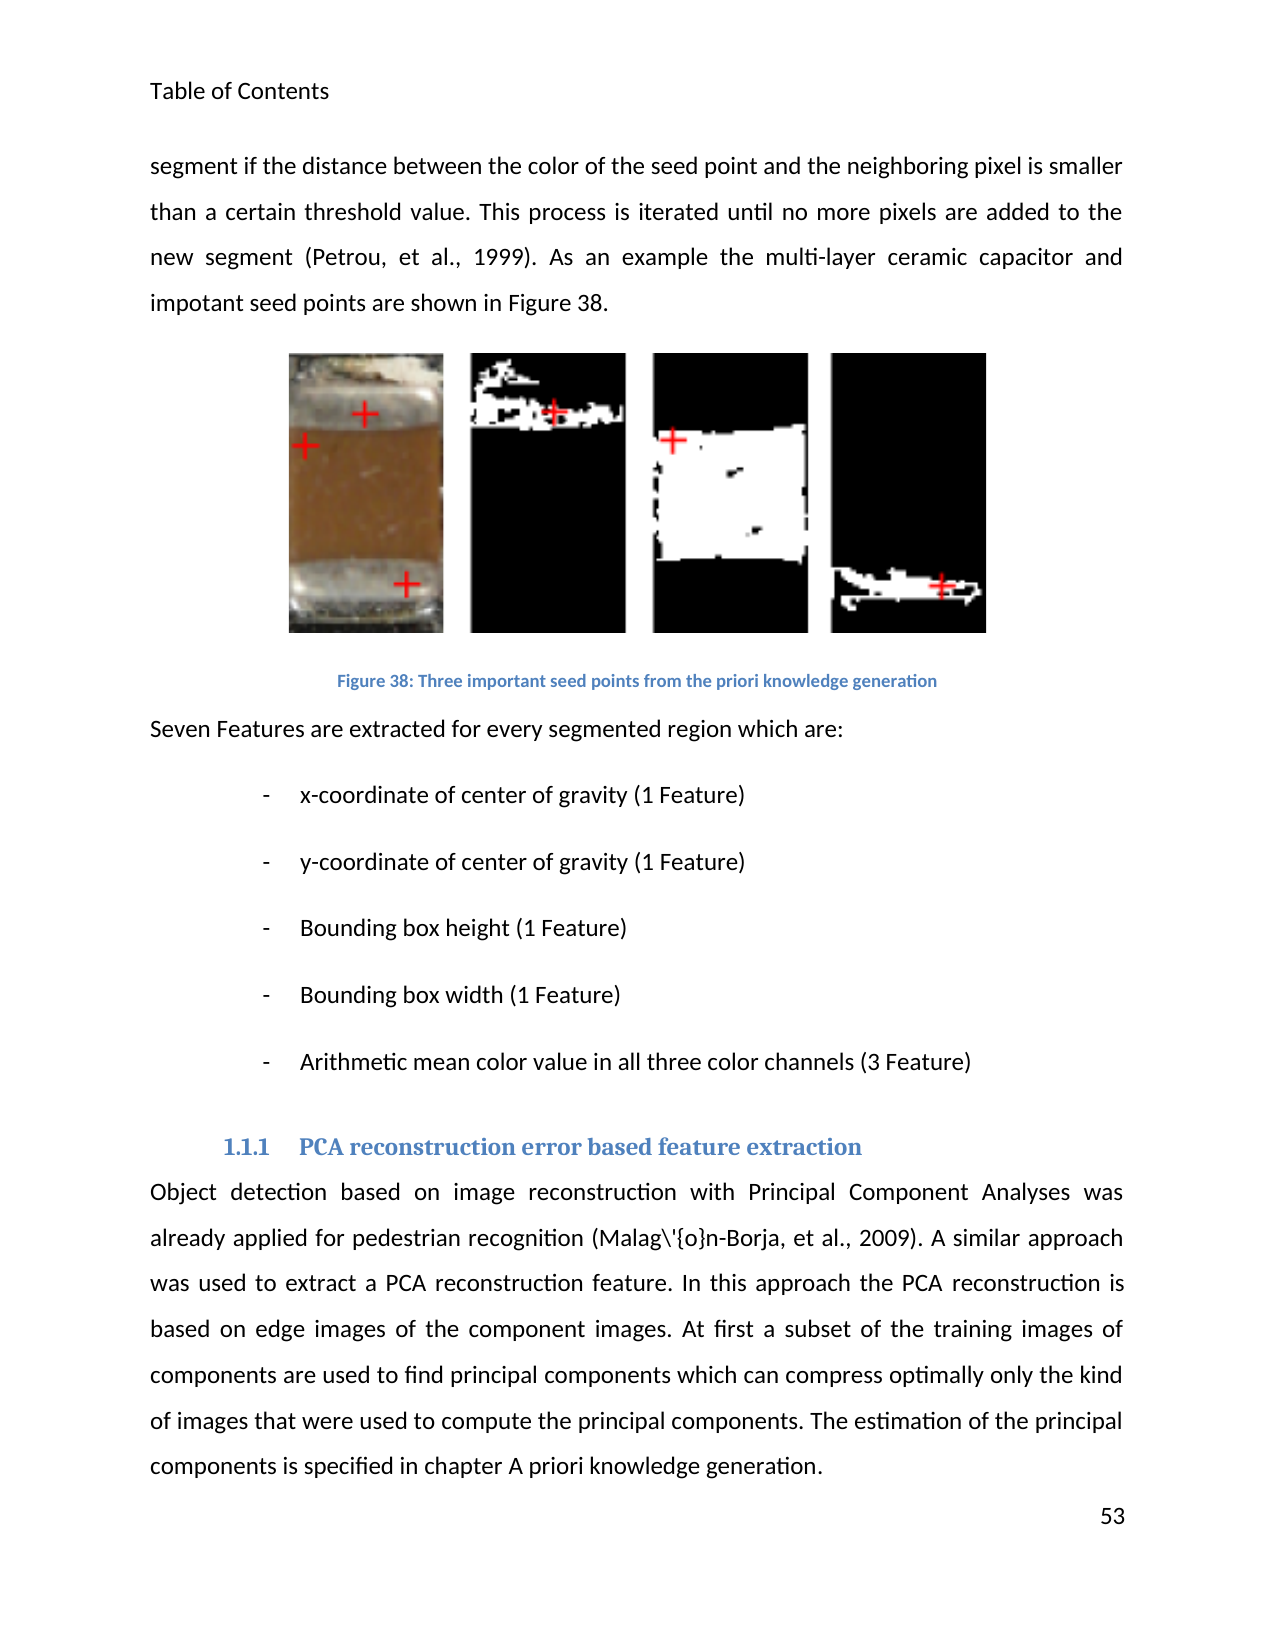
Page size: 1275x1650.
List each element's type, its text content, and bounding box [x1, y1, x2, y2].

list Bounding box width (1 Feature) [262, 979, 1125, 1009]
text Seven Features are extracted for every segmented region which are: [150, 713, 1125, 743]
list x-coordinate of center of gravity (1 Feature) [262, 779, 1125, 810]
text segment if the distance between the color of the seed point and the neighboring pixel is smaller than a certain threshold value. This process is iterated until no more pixels are added to the new segment (Petrou, et al., 1999). As an example the multi-layer ceramic capacitor and impotant seed points are shown in Figure 38. [150, 150, 1125, 318]
list Bounding box height (1 Feature) [262, 912, 1125, 943]
picture [288, 353, 987, 633]
text Figure 38: Three important seed points from the priori knowledge generation [150, 669, 1125, 692]
list Arithmetic mean color value in all three color channels (3 Feature) [262, 1046, 1125, 1076]
list y-coordinate of center of gravity (1 Feature) [262, 846, 1125, 876]
subtitle PCA reconstruction error based feature extraction [224, 1133, 1125, 1162]
text Object detection based on image reconstruction with Principal Component Analyses was already applied for pedestrian recognition (Malag\'{o}n-Borja, et al., 2009). A similar approach was used to extract a PCA reconstruction feature. In this approach the PCA reconstruction is based on edge images of the component images. At first a subset of the training images of components are used to find principal components which can compress optimally only the kind of images that were used to compute the principal components. The estimation of the principal components is specified in chapter A priori knowledge generation. [150, 1176, 1125, 1481]
